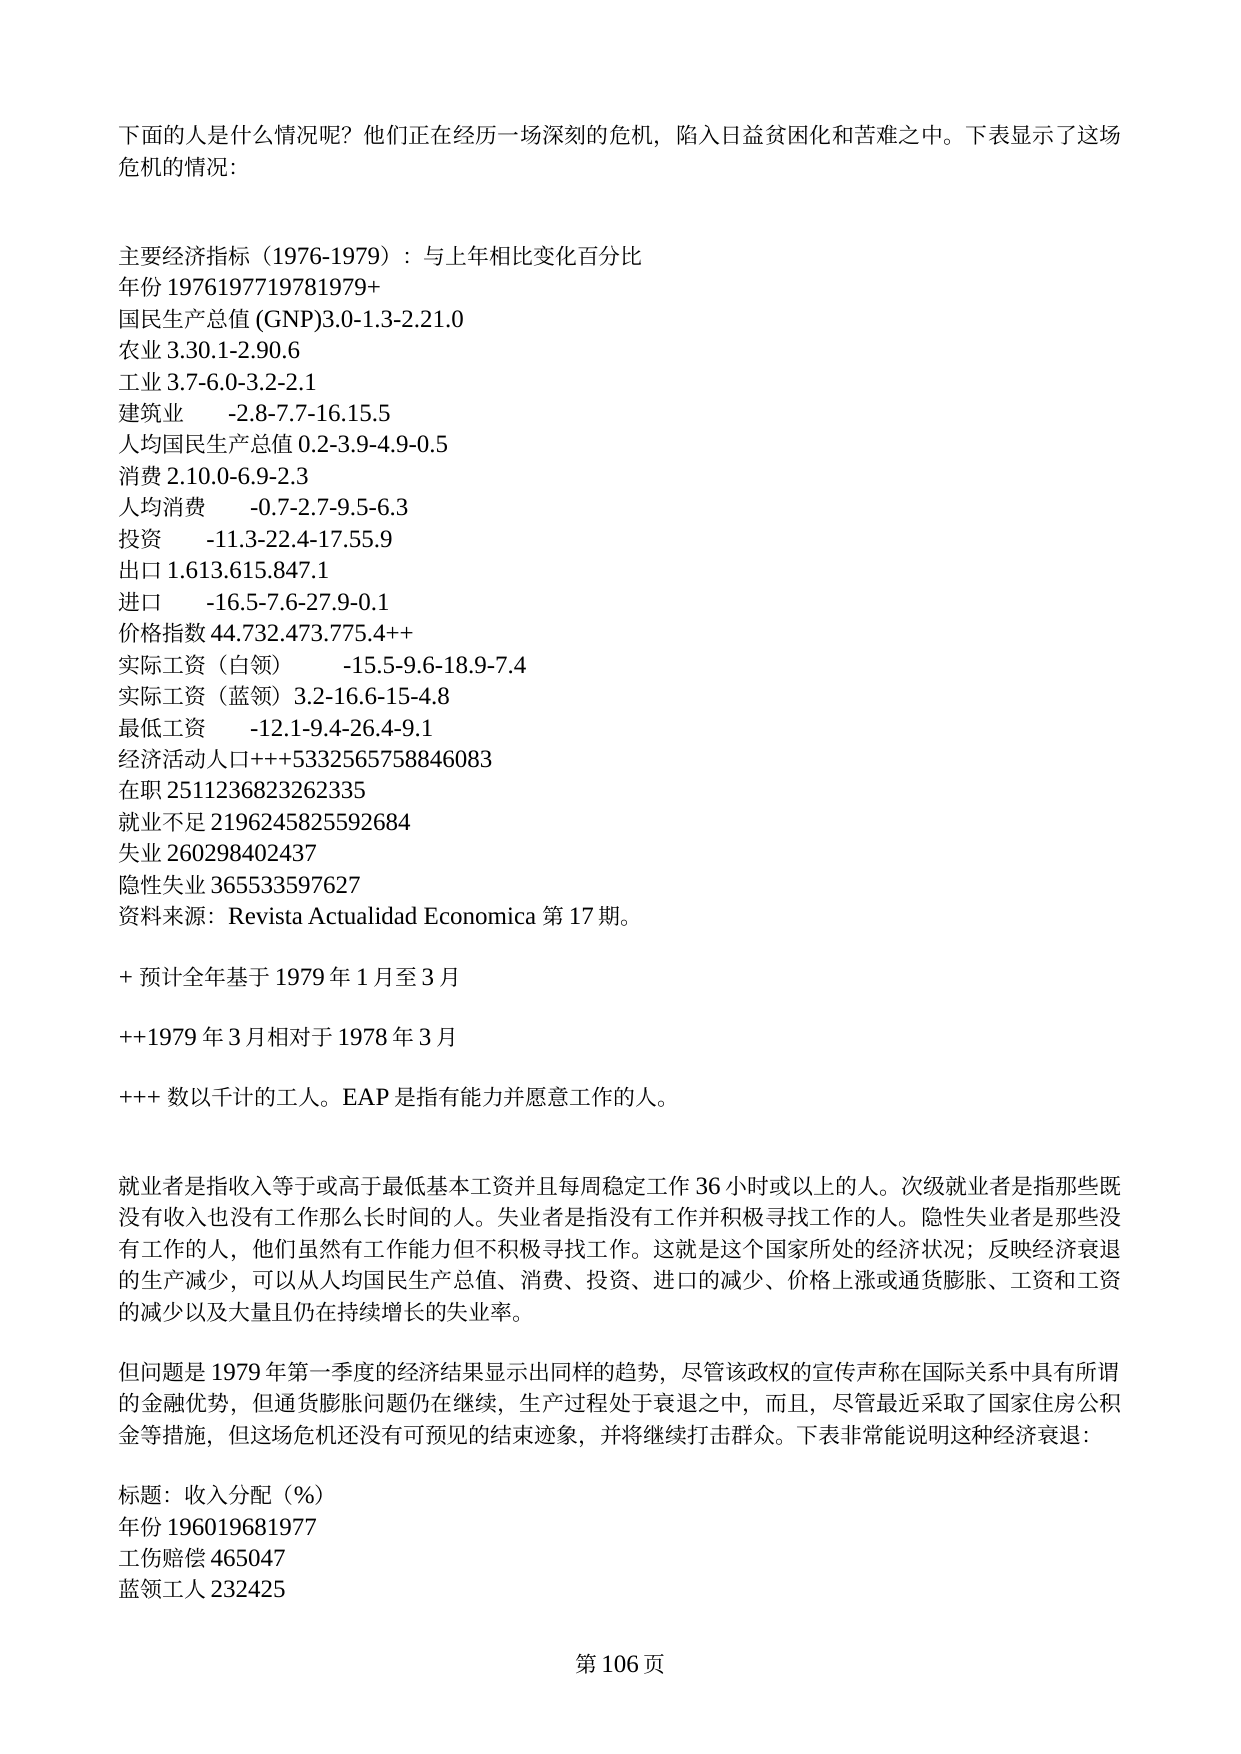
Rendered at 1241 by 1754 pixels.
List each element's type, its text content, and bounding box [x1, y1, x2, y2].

text 资料来源：Revista Actualidad Economica 第17期。 [118, 899, 1122, 931]
text 年份1976197719781979+ [118, 270, 1122, 302]
text 在职2511236823262335 [118, 774, 1122, 805]
text 经济活动人口+++5332565758846083 [118, 742, 1122, 774]
text ++1979年3月相对于1978年3月 [118, 1020, 1122, 1051]
text 就业不足2196245825592684 [118, 805, 1122, 837]
text +++ 数以千计的工人。EAP是指有能力并愿意工作的人。 [118, 1080, 1122, 1112]
text 人均消费 -0.7-2.7-9.5-6.3 [118, 491, 1122, 522]
text 但问题是1979年第一季度的经济结果显示出同样的趋势，尽管该政权的宣传声称在国际关系中具有所谓的金融优势，但通货膨胀问题仍在继续，生产过程处于衰退之中，而且，尽管最近采取了国家住房公积金等措施，但这场危机还没有可预见的结束迹象，并将继续打击群众。下表非常能说明这种经济衰退： [118, 1355, 1122, 1449]
text 下面的人是什么情况呢？他们正在经历一场深刻的危机，陷入日益贫困化和苦难之中。下表显示了这场危机的情况： [118, 118, 1122, 181]
text 就业者是指收入等于或高于最低基本工资并且每周稳定工作36小时或以上的人。次级就业者是指那些既没有收入也没有工作那么长时间的人。失业者是指没有工作并积极寻找工作的人。隐性失业者是那些没有工作的人，他们虽然有工作能力但不积极寻找工作。这就是这个国家所处的经济状况；反映经济衰退的生产减少，可以从人均国民生产总值、消费、投资、进口的减少、价格上涨或通货膨胀、工资和工资的减少以及大量且仍在持续增长的失业率。 [118, 1169, 1122, 1326]
text 实际工资（白领） -15.5-9.6-18.9-7.4 [118, 648, 1122, 679]
text + 预计全年基于1979年1月至3月 [118, 960, 1122, 991]
text 农业3.30.1-2.90.6 [118, 333, 1122, 365]
text 工业3.7-6.0-3.2-2.1 [118, 365, 1122, 396]
text 建筑业 -2.8-7.7-16.15.5 [118, 396, 1122, 428]
text 失业260298402437 [118, 837, 1122, 868]
text 年份196019681977 [118, 1510, 1122, 1541]
text 隐性失业365533597627 [118, 868, 1122, 899]
text 价格指数44.732.473.775.4++ [118, 616, 1122, 648]
text 标题：收入分配（%） [118, 1478, 1122, 1510]
text 主要经济指标（1976-1979）：与上年相比变化百分比 [118, 239, 1122, 270]
text 人均国民生产总值0.2-3.9-4.9-0.5 [118, 428, 1122, 459]
text 进口 -16.5-7.6-27.9-0.1 [118, 585, 1122, 616]
text 蓝领工人232425 [118, 1573, 1122, 1604]
text 消费2.10.0-6.9-2.3 [118, 459, 1122, 491]
text 实际工资（蓝领）3.2-16.6-15-4.8 [118, 679, 1122, 711]
text 出口1.613.615.847.1 [118, 553, 1122, 585]
text 国民生产总值 (GNP)3.0-1.3-2.21.0 [118, 302, 1122, 333]
text 投资 -11.3-22.4-17.55.9 [118, 522, 1122, 553]
text 工伤赔偿465047 [118, 1541, 1122, 1573]
text 最低工资 -12.1-9.4-26.4-9.1 [118, 711, 1122, 742]
